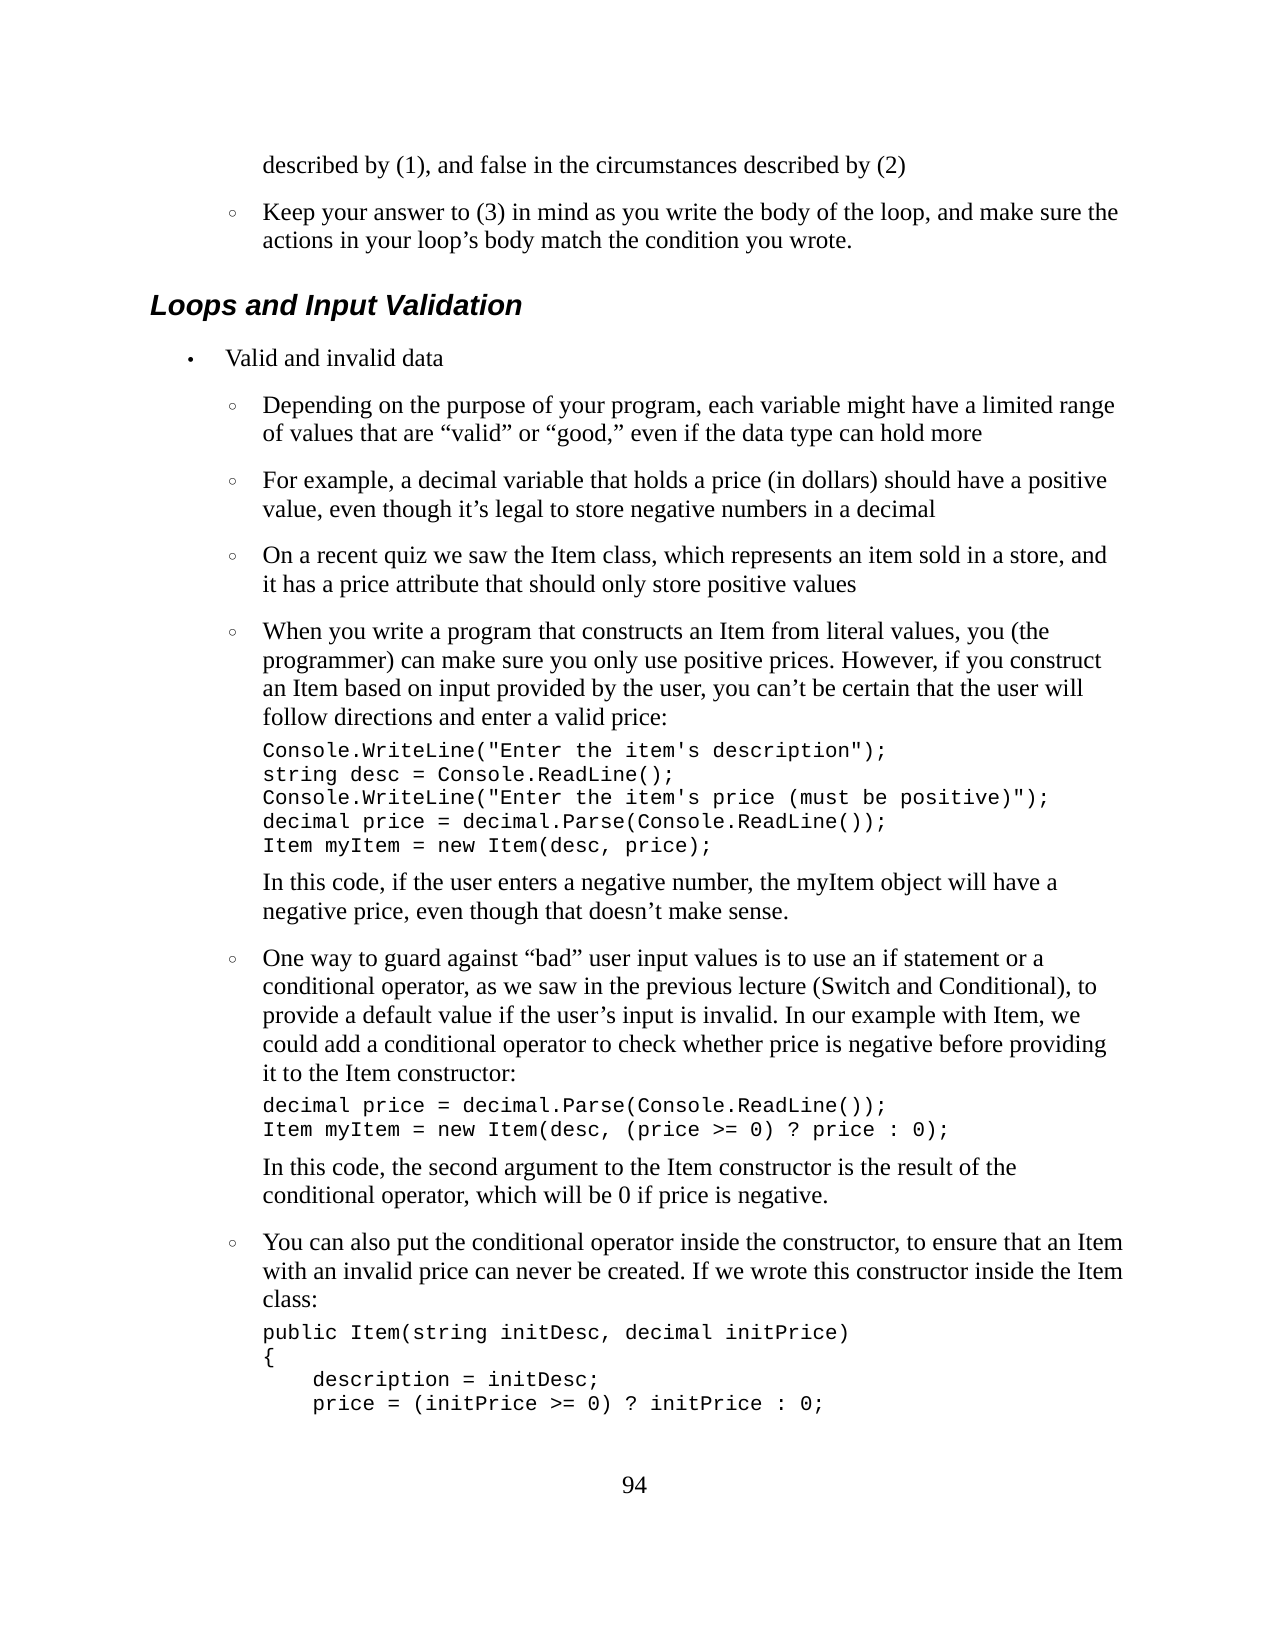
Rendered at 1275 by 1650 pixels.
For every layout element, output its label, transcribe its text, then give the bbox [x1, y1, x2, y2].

subtitle Loops and Input Validation [150, 288, 1125, 322]
list One way to guard against “bad” user input values is to use an if statement or a conditional operator, as we saw in the previous lecture (Switch and Conditional), to provide a default value if the user’s input is invalid. In our example with Item, we could add a conditional operator to check whether price is negative before providing it to the Item constructor: [225, 943, 1125, 1086]
list Item myItem = new Item(desc, (price >= 0) ? price : 0); [225, 1119, 1125, 1143]
list For example, a decimal variable that holds a price (in dollars) should have a positive value, even though it’s legal to store negative numbers in a decimal [225, 465, 1125, 523]
list In this code, the second argument to the Item constructor is the result of the conditional operator, which will be 0 if price is negative. [225, 1152, 1125, 1209]
list Depending on the purpose of your program, each variable might have a limited range of values that are “valid” or “good,” even if the data type can hold more [225, 390, 1125, 447]
list Console.WriteLine("Enter the item's price (must be positive)"); [225, 787, 1125, 811]
list Console.WriteLine("Enter the item's description"); [225, 740, 1125, 764]
list You can also put the conditional operator inside the constructor, to ensure that an Item with an invalid price can never be created. If we wrote this constructor inside the Item class: [225, 1227, 1125, 1313]
list On a recent quiz we saw the Item class, which represents an item sold in a store, and it has a price attribute that should only store positive values [225, 541, 1125, 598]
list { [225, 1346, 1125, 1369]
list In this code, if the user enters a negative number, the myItem object will have a negative price, even though that doesn’t make sense. [225, 867, 1125, 925]
list public Item(string initDesc, decimal initPrice) [225, 1322, 1125, 1346]
list decimal price = decimal.Parse(Console.ReadLine()); [225, 811, 1125, 834]
list decimal price = decimal.Parse(Console.ReadLine()); [225, 1095, 1125, 1119]
list When you write a program that constructs an Item from literal values, you (the programmer) can make sure you only use positive prices. However, if you construct an Item based on input provided by the user, you can’t be certain that the user will follow directions and enter a valid price: [225, 616, 1125, 731]
list description = initDesc; [225, 1369, 1125, 1393]
list described by (1), and false in the circumstances described by (2) [225, 150, 1125, 179]
list price = (initPrice >= 0) ? initPrice : 0; [225, 1393, 1125, 1417]
list string desc = Console.ReadLine(); [225, 764, 1125, 787]
list Keep your answer to (3) in mind as you write the body of the loop, and make sure the actions in your loop’s body match the condition you wrote. [225, 197, 1125, 254]
list Item myItem = new Item(desc, price); [225, 834, 1125, 858]
list Valid and invalid data [187, 343, 1125, 372]
